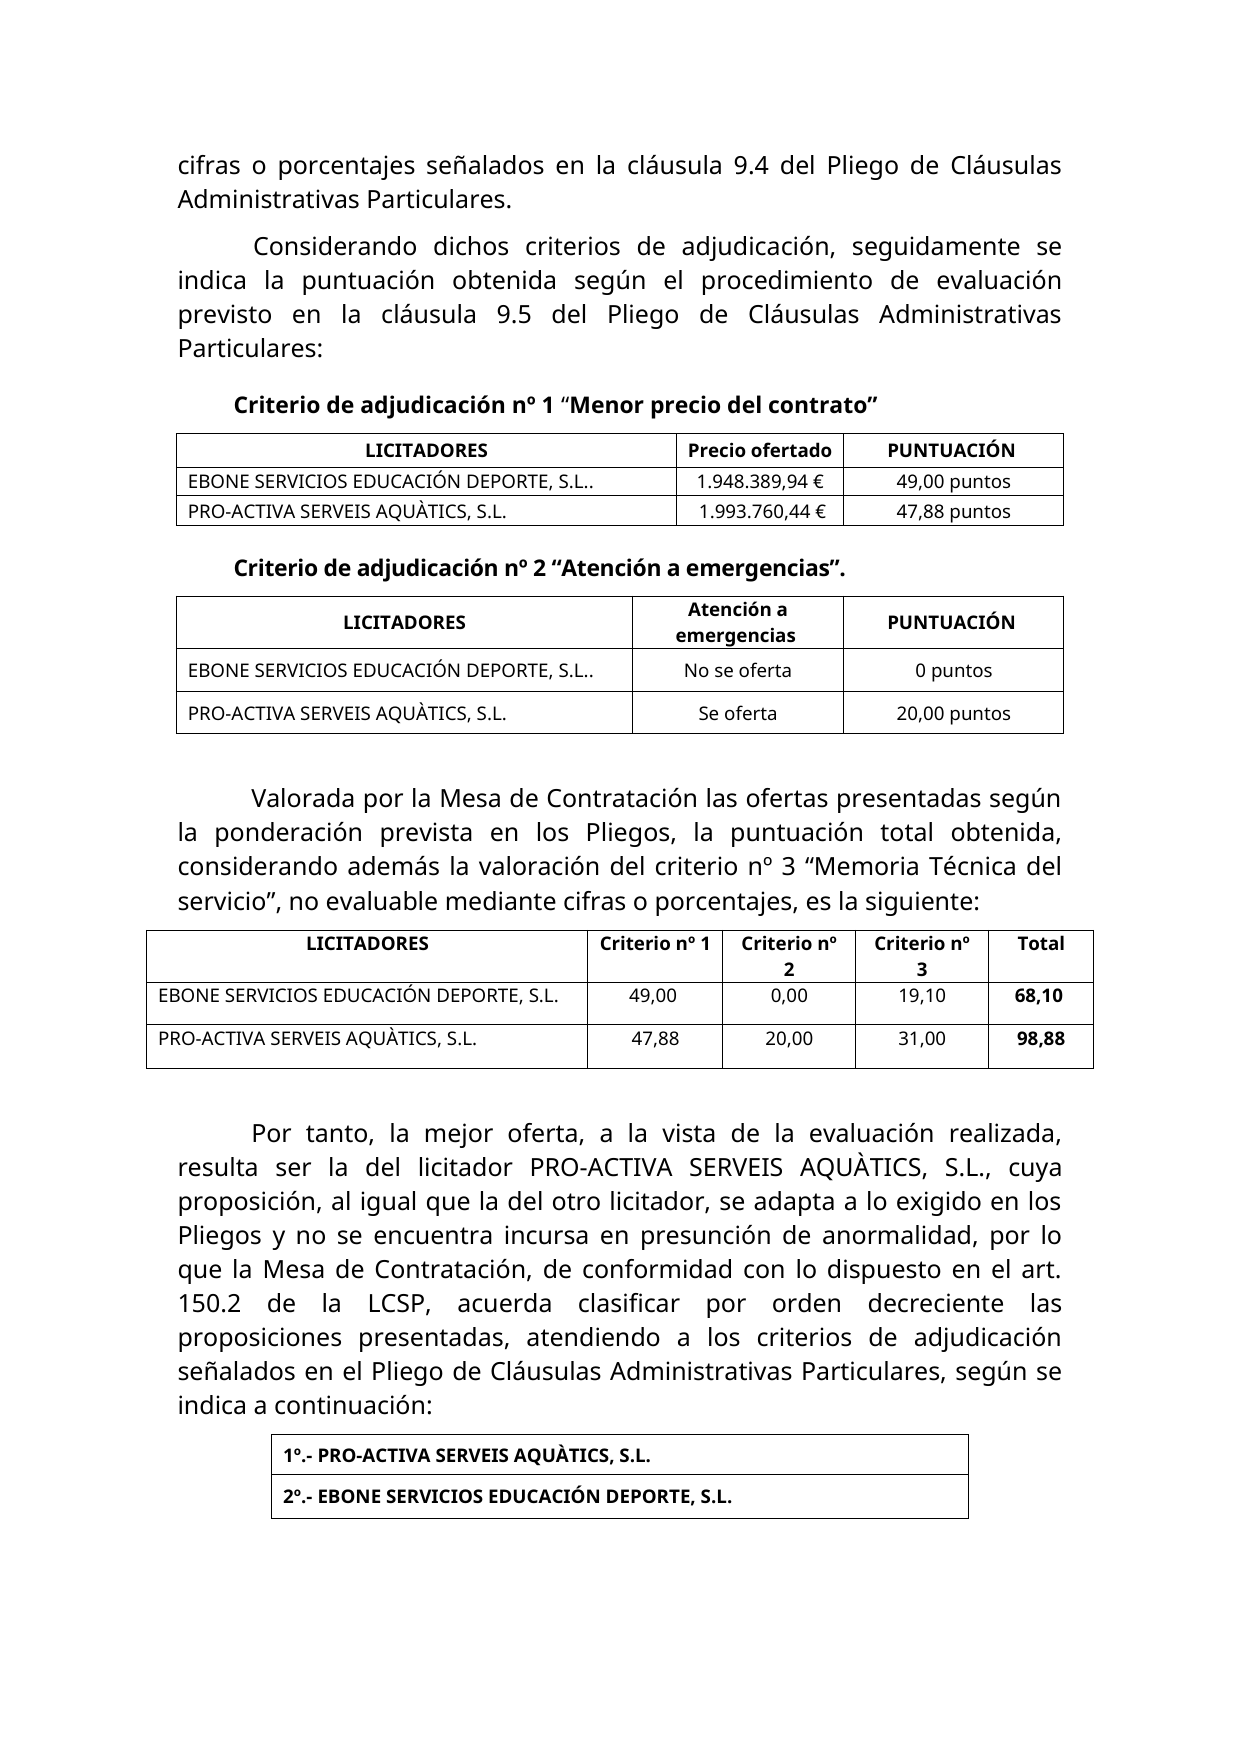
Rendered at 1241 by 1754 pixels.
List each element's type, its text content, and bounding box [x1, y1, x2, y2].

table_cell PRO-ACTIVA SERVEIS AQUÀTICS, S.L. [177, 496, 676, 525]
table_header LICITADORES [177, 597, 632, 648]
table_cell 47,88 puntos [844, 496, 1063, 525]
table_header Total [989, 931, 1093, 982]
table_cell PRO-ACTIVA SERVEIS AQUÀTICS, S.L. [147, 1025, 587, 1068]
table_cell EBONE SERVICIOS EDUCACIÓN DEPORTE, S.L.. [177, 649, 632, 691]
table_cell 68,10 [989, 983, 1093, 1024]
table_header Criterio nº 2 [723, 931, 855, 982]
table_header PUNTUACIÓN [844, 597, 1063, 648]
table_header LICITADORES [147, 931, 587, 982]
table_cell 1.993.760,44 € [677, 496, 843, 525]
text Por tanto, la mejor oferta, a la vista de la evaluación realizada, resulta ser la del licitador PRO-ACTIVA SERVEIS AQUÀTICS, S.L., cuya proposición, al igual que la del otro licitador, se adapta a lo exigido en los Pliegos y no se encuentra incursa en presunción de anormalidad, por lo que la Mesa de Contratación, de conformidad con lo dispuesto en el art. 150.2 de la LCSP, acuerda clasificar por orden decreciente las proposiciones presentadas, atendiendo a los criterios de adjudicación señalados en el Pliego de Cláusulas Administrativas Particulares, según se indica a continuación: [177, 1115, 1063, 1422]
text Criterio de adjudicación nº 1 “Menor precio del contrato” [177, 389, 1049, 421]
table_cell 2º.- EBONE SERVICIOS EDUCACIÓN DEPORTE, S.L. [272, 1475, 968, 1518]
table_header Atención a emergencias [633, 597, 843, 648]
table_cell EBONE SERVICIOS EDUCACIÓN DEPORTE, S.L.. [177, 468, 676, 495]
table_cell 19,10 [856, 983, 988, 1024]
table_cell PRO-ACTIVA SERVEIS AQUÀTICS, S.L. [177, 692, 632, 733]
table_cell 31,00 [856, 1025, 988, 1068]
table_cell 47,88 [588, 1025, 722, 1068]
text Valorada por la Mesa de Contratación las ofertas presentadas según la ponderación prevista en los Pliegos, la puntuación total obtenida, considerando además la valoración del criterio nº 3 “Memoria Técnica del servicio”, no evaluable mediante cifras o porcentajes, es la siguiente: [177, 781, 1063, 917]
table_cell 49,00 [588, 983, 722, 1024]
text Considerando dichos criterios de adjudicación, seguidamente se indica la puntuación obtenida según el procedimiento de evaluación previsto en la cláusula 9.5 del Pliego de Cláusulas Administrativas Particulares: [177, 228, 1063, 364]
table_cell 1.948.389,94 € [677, 468, 843, 495]
text cifras o porcentajes señalados en la cláusula 9.4 del Pliego de Cláusulas Administrativas Particulares. [177, 148, 1063, 216]
table_cell 20,00 puntos [844, 692, 1063, 733]
table_cell 49,00 puntos [844, 468, 1063, 495]
table_cell 0,00 [723, 983, 855, 1024]
table_header 1º.- PRO-ACTIVA SERVEIS AQUÀTICS, S.L. [272, 1435, 968, 1474]
table_header Criterio nº 3 [856, 931, 988, 982]
table_header LICITADORES [177, 434, 676, 467]
table_cell 20,00 [723, 1025, 855, 1068]
table_cell No se oferta [633, 649, 843, 691]
table_cell 0 puntos [844, 649, 1063, 691]
table_cell EBONE SERVICIOS EDUCACIÓN DEPORTE, S.L. [147, 983, 587, 1024]
table_cell 98,88 [989, 1025, 1093, 1068]
table_header Criterio nº 1 [588, 931, 722, 982]
table_header PUNTUACIÓN [844, 434, 1063, 467]
table_cell Se oferta [633, 692, 843, 733]
table_header Precio ofertado [677, 434, 843, 467]
text Criterio de adjudicación nº 2 “Atención a emergencias”. [177, 552, 1063, 583]
